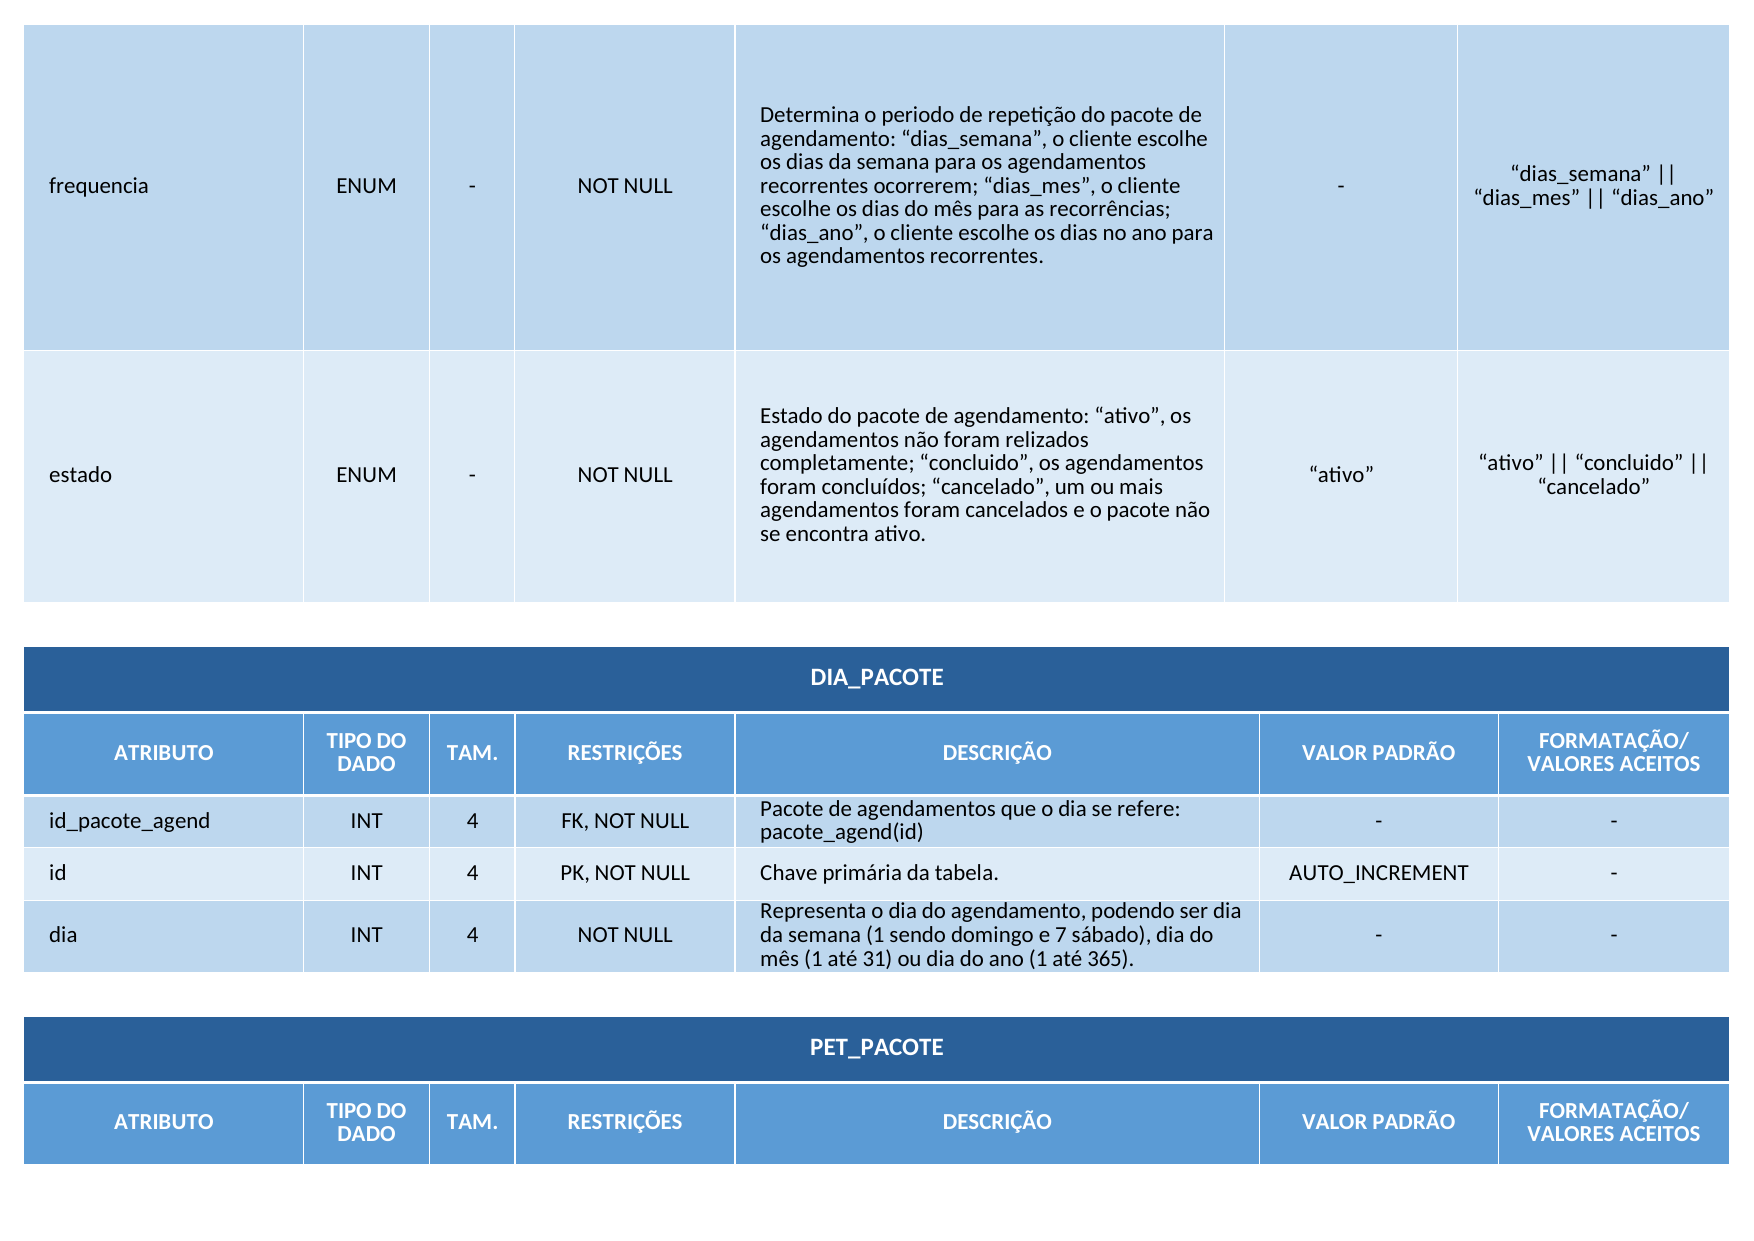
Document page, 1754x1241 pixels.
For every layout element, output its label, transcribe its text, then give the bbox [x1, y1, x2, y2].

table_header PET_PACOTE [24, 1017, 1729, 1081]
table_cell - [1260, 797, 1498, 847]
table_cell dia [24, 901, 303, 972]
table_cell Representa o dia do agendamento, podendo ser dia da semana (1 sendo domingo e 7 sábado), dia do mês (1 até 31) ou dia do ano (1 até 365). [736, 901, 1259, 972]
table_cell frequencia [24, 25, 303, 350]
table_cell NOT NULL [515, 25, 734, 350]
table_cell FK, NOT NULL [516, 797, 734, 847]
table_header DIA_PACOTE [24, 647, 1729, 711]
table_cell DESCRIÇÃO [736, 714, 1259, 794]
table_cell TIPO DO DADO [304, 714, 429, 794]
table_cell ATRIBUTO [24, 714, 303, 794]
table_cell - [430, 351, 514, 602]
table_cell Determina o periodo de repetição do pacote de agendamento: “dias_semana”, o cliente escolhe os dias da semana para os agendamentos recorrentes ocorrerem; “dias_mes”, o cliente escolhe os dias do mês para as recorrências; “dias_ano”, o cliente escolhe os dias no ano para os agendamentos recorrentes. [736, 25, 1224, 350]
table_cell FORMATAÇÃO/VALORES ACEITOS [1499, 714, 1729, 794]
table_cell ATRIBUTO [24, 1084, 303, 1164]
table_cell - [1499, 848, 1729, 900]
table_cell - [1260, 901, 1498, 972]
table_cell PK, NOT NULL [516, 848, 734, 900]
table_cell VALOR PADRÃO [1260, 714, 1498, 794]
table_cell estado [24, 351, 303, 602]
table_cell AUTO_INCREMENT [1260, 848, 1498, 900]
table_cell - [430, 25, 514, 350]
table_cell id_pacote_agend [24, 797, 303, 847]
table_cell RESTRIÇÕES [516, 1084, 734, 1164]
table_cell id [24, 848, 303, 900]
table_cell INT [304, 797, 429, 847]
table_cell “ativo” [1225, 351, 1457, 602]
table_cell 4 [430, 848, 514, 900]
table_cell - [1499, 901, 1729, 972]
table_cell RESTRIÇÕES [516, 714, 734, 794]
table_cell Estado do pacote de agendamento: “ativo”, os agendamentos não foram relizados completamente; “concluido”, os agendamentos foram concluídos; “cancelado”, um ou mais agendamentos foram cancelados e o pacote não se encontra ativo. [736, 351, 1224, 602]
table_cell 4 [430, 901, 514, 972]
table_cell TAM. [430, 714, 514, 794]
table_cell “ativo” || “concluido” || “cancelado” [1458, 351, 1729, 602]
table_cell TAM. [430, 1084, 514, 1164]
table_cell NOT NULL [516, 901, 734, 972]
table_cell INT [304, 848, 429, 900]
table_cell - [1499, 797, 1729, 847]
table_cell - [1225, 25, 1457, 350]
table_cell TIPO DO DADO [304, 1084, 429, 1164]
table_cell Pacote de agendamentos que o dia se refere: pacote_agend(id) [736, 797, 1259, 847]
table_cell Chave primária da tabela. [736, 848, 1259, 900]
table_cell 4 [430, 797, 514, 847]
table_cell ENUM [304, 25, 429, 350]
table_cell FORMATAÇÃO/VALORES ACEITOS [1499, 1084, 1729, 1164]
table_cell VALOR PADRÃO [1260, 1084, 1498, 1164]
table_cell ENUM [304, 351, 429, 602]
table_cell INT [304, 901, 429, 972]
table_cell “dias_semana” || “dias_mes” || “dias_ano” [1458, 25, 1729, 350]
table_cell NOT NULL [515, 351, 734, 602]
table_cell DESCRIÇÃO [736, 1084, 1259, 1164]
